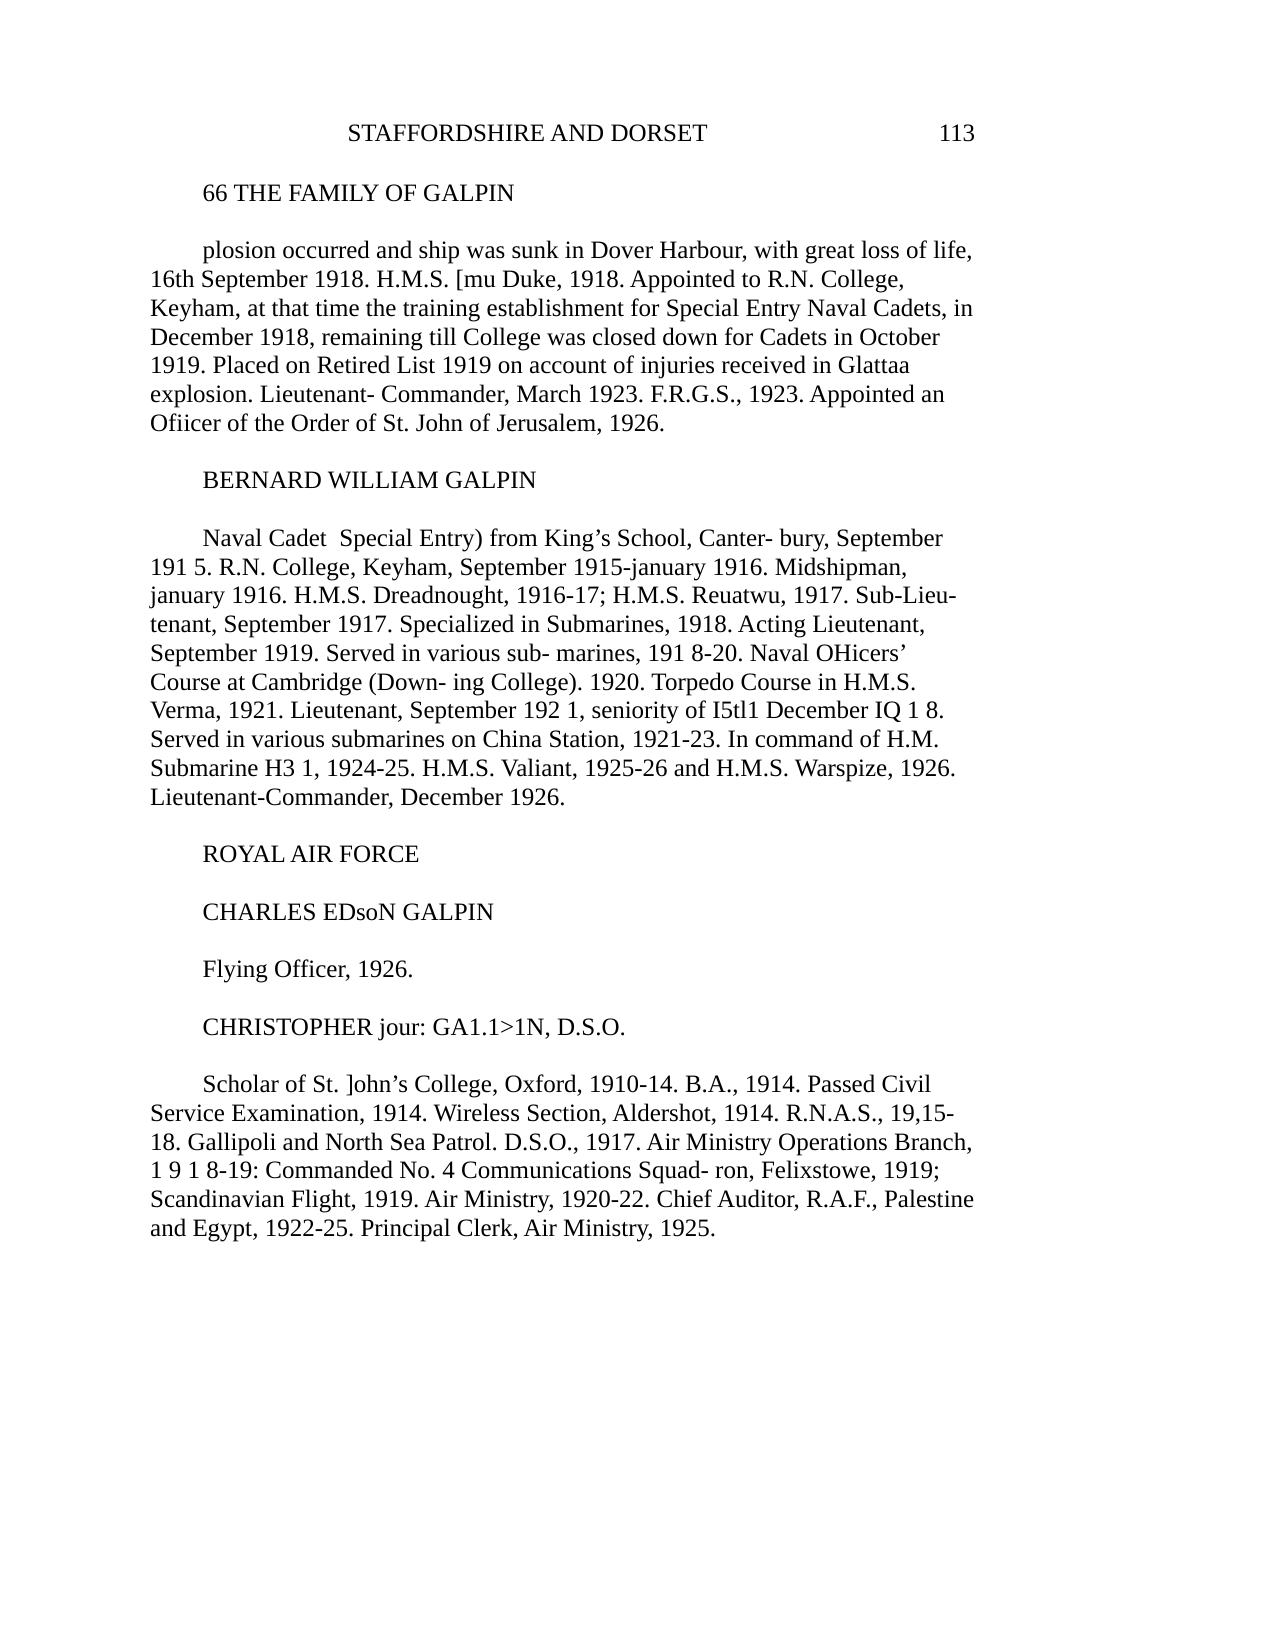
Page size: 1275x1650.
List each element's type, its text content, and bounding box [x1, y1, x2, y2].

text 66 THE FAMILY OF GALPIN [150, 178, 975, 207]
text plosion occurred and ship was sunk in Dover Harbour, with great loss of life, 16th September 1918. H.M.S. [mu Duke, 1918. Appointed to R.N. College, Keyham, at that time the training establishment for Special Entry Naval Cadets, in December 1918, remaining till College was closed down for Cadets in October 1919. Placed on Retired List 1919 on account of injuries received in Glattaa explosion. Lieutenant- Commander, March 1923. F.R.G.S., 1923. Appointed an Ofiicer of the Order of St. John of Jerusalem, 1926. [150, 236, 975, 437]
text CHRISTOPHER jour: GA1.1>1N, D.S.O. [150, 1012, 975, 1041]
text CHARLES EDsoN GALPIN [150, 897, 975, 926]
text Scholar of St. ]ohn’s College, Oxford, 1910-14. B.A., 1914. Passed Civil Service Examination, 1914. Wireless Section, Aldershot, 1914. R.N.A.S., 19,15-18. Gallipoli and North Sea Patrol. D.S.O., 1917. Air Ministry Operations Branch, 1 9 1 8-19: Commanded No. 4 Communications Squad- ron, Felixstowe, 1919; Scandinavian Flight, 1919. Air Ministry, 1920-22. Chief Auditor, R.A.F., Palestine and Egypt, 1922-25. Principal Clerk, Air Ministry, 1925. [150, 1069, 975, 1242]
text Flying Officer, 1926. [150, 954, 975, 983]
text Naval Cadet Special Entry) from King’s School, Canter- bury, September 191 5. R.N. College, Keyham, September 1915-january 1916. Midshipman, january 1916. H.M.S. Dreadnought, 1916-17; H.M.S. Reuatwu, 1917. Sub-Lieu- tenant, September 1917. Specialized in Submarines, 1918. Acting Lieutenant, September 1919. Served in various sub- marines, 191 8-20. Naval OHicers’ Course at Cambridge (Down- ing College). 1920. Torpedo Course in H.M.S. Verma, 1921. Lieutenant, September 192 1, seniority of I5tl1 December IQ 1 8. Served in various submarines on China Station, 1921-23. In command of H.M. Submarine H3 1, 1924-25. H.M.S. Valiant, 1925-26 and H.M.S. Warspize, 1926. Lieutenant-Commander, December 1926. [150, 523, 975, 811]
text ROYAL AIR FORCE [150, 839, 975, 868]
text BERNARD WILLIAM GALPIN [150, 466, 975, 494]
